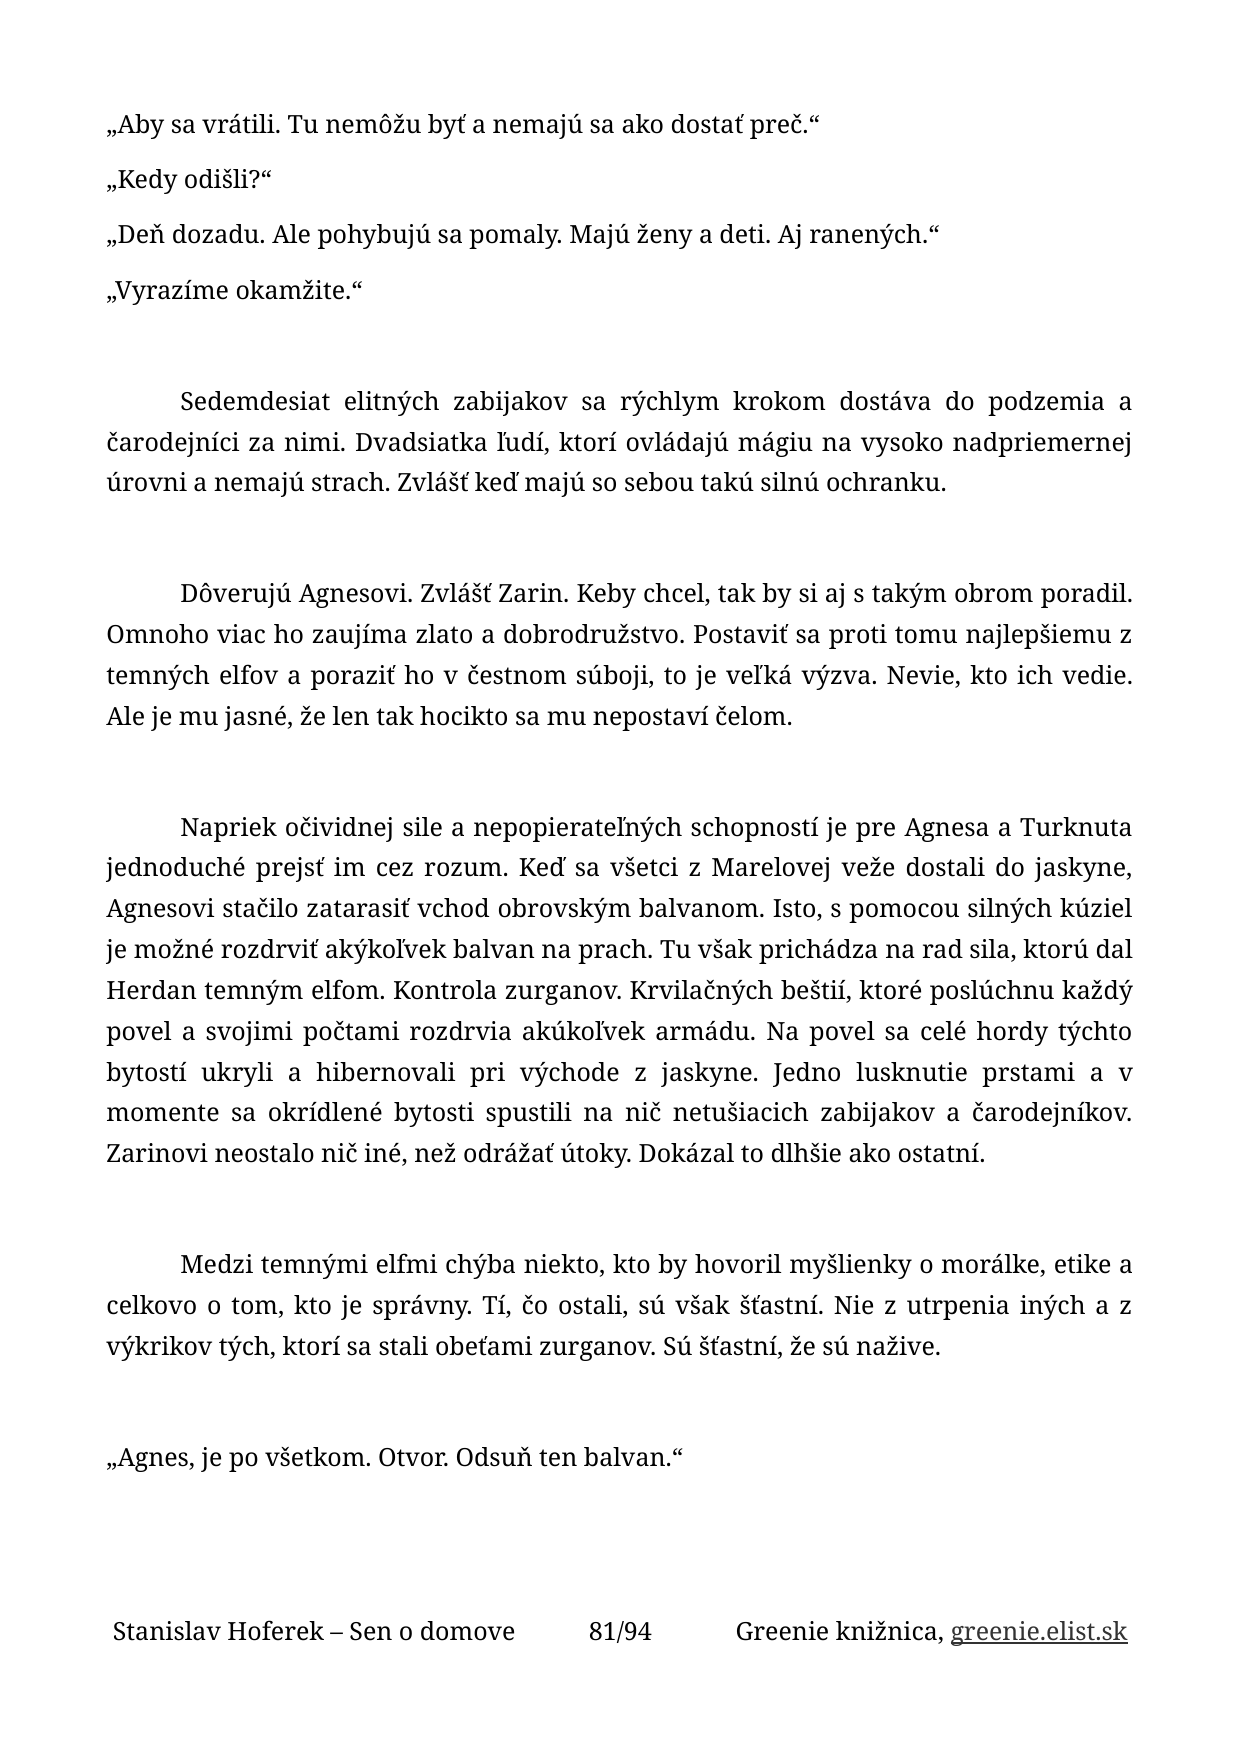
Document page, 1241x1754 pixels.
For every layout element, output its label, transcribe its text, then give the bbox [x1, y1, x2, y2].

text „Deň dozadu. Ale pohybujú sa pomaly. Majú ženy a deti. Aj ranených.“ [106, 217, 1134, 251]
text Sedemdesiat elitných zabijakov sa rýchlym krokom dostáva do podzemia a čarodejníci za nimi. Dvadsiatka ľudí, ktorí ovládajú mágiu na vysoko nadpriemernej úrovni a nemajú strach. Zvlášť keď majú so sebou takú silnú ochranku. [106, 383, 1134, 499]
text Dôverujú Agnesovi. Zvlášť Zarin. Keby chcel, tak by si aj s takým obrom poradil. Omnoho viac ho zaujíma zlato a dobrodružstvo. Postaviť sa proti tomu najlepšiemu z temných elfov a poraziť ho v čestnom súboji, to je veľká výzva. Nevie, kto ich vedie. Ale je mu jasné, že len tak hocikto sa mu nepostaví čelom. [106, 576, 1134, 732]
text „Vyrazíme okamžite.“ [106, 272, 1134, 307]
text „Agnes, je po všetkom. Otvor. Odsuň ten balvan.“ [106, 1439, 1134, 1473]
text Medzi temnými elfmi chýba niekto, kto by hovoril myšlienky o morálke, etike a celkovo o tom, kto je správny. Tí, čo ostali, sú však šťastní. Nie z utrpenia iných a z výkrikov tých, ktorí sa stali obeťami zurganov. Sú šťastní, že sú nažive. [106, 1247, 1134, 1362]
text „Kedy odišli?“ [106, 162, 1134, 196]
text „Aby sa vrátili. Tu nemôžu byť a nemajú sa ako dostať preč.“ [106, 106, 1134, 140]
text Napriek očividnej sile a nepopierateľných schopností je pre Agnesa a Turknuta jednoduché prejsť im cez rozum. Keď sa všetci z Marelovej veže dostali do jaskyne, Agnesovi stačilo zatarasiť vchod obrovským balvanom. Isto, s pomocou silných kúziel je možné rozdrviť akýkoľvek balvan na prach. Tu však prichádza na rad sila, ktorú dal Herdan temným elfom. Kontrola zurganov. Krvilačných beštií, ktoré poslúchnu každý povel a svojimi počtami rozdrvia akúkoľvek armádu. Na povel sa celé hordy týchto bytostí ukryli a hibernovali pri východe z jaskyne. Jedno lusknutie prstami a v momente sa okrídlené bytosti spustili na nič netušiacich zabijakov a čarodejníkov. Zarinovi neostalo nič iné, než odrážať útoky. Dokázal to dlhšie ako ostatní. [106, 809, 1134, 1170]
